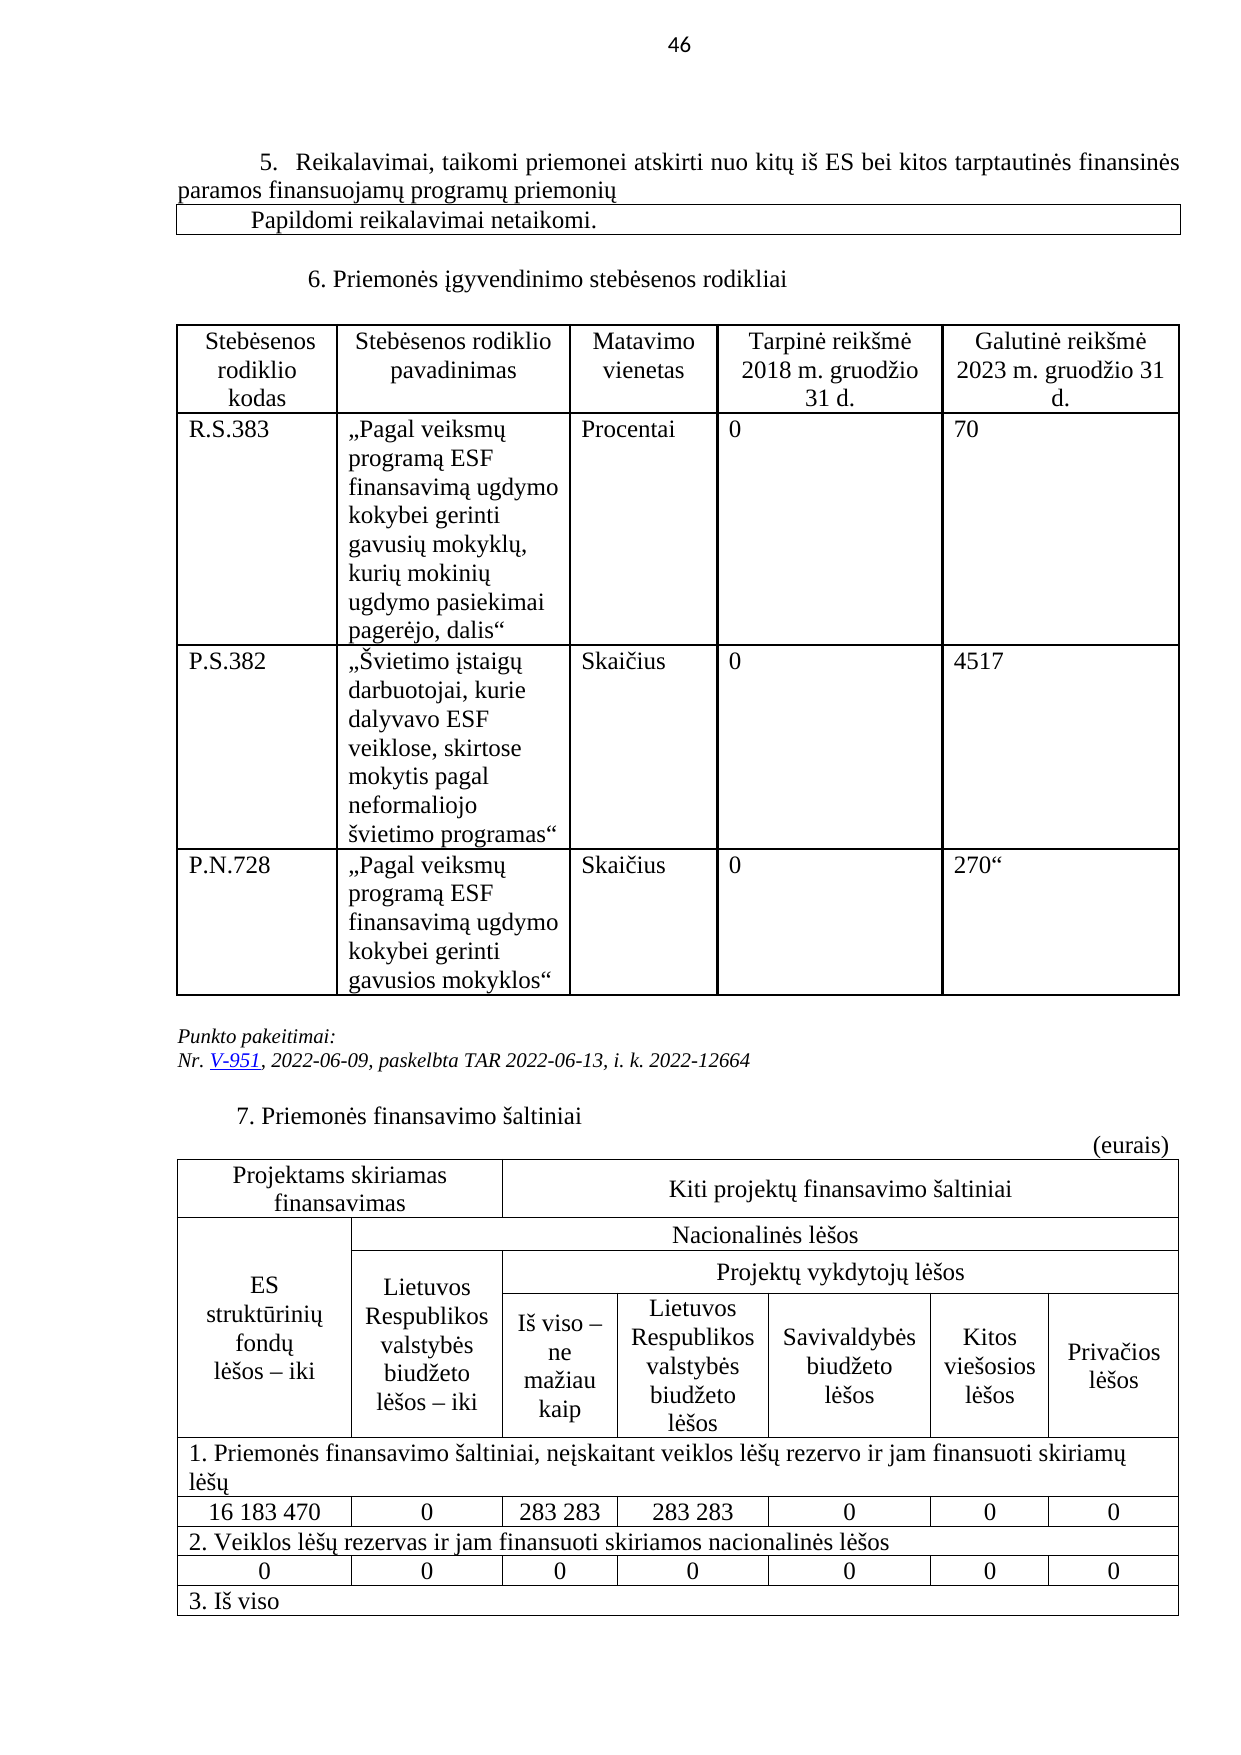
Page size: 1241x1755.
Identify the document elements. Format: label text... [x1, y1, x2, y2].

table_cell 0 [178, 1556, 351, 1585]
table_cell Projektų vykdytojų lėšos [503, 1251, 1178, 1292]
table_cell 0 [769, 1497, 930, 1526]
table_header Tarpinė reikšmė 2018 m. gruodžio 31 d. [719, 326, 941, 412]
table_cell 0 [719, 646, 941, 848]
table_cell Lietuvos Respublikos valstybės biudžeto lėšos – iki [352, 1251, 502, 1437]
table_header Stebėsenos rodiklio pavadinimas [338, 326, 569, 412]
table_cell 0 [719, 414, 941, 644]
table_cell „Švietimo įstaigų darbuotojai, kurie dalyvavo ESF veiklose, skirtose mokytis pagal neformaliojo švietimo programas“ [338, 646, 569, 848]
table_cell 0 [931, 1556, 1048, 1585]
table_cell 283 283 [618, 1497, 768, 1526]
text 6. Priemonės įgyvendinimo stebėsenos rodikliai [177, 264, 1181, 293]
table_header Papildomi reikalavimai netaikomi. [177, 205, 1180, 234]
table_cell 2. Veiklos lėšų rezervas ir jam finansuoti skiriamos nacionalinės lėšos [178, 1527, 1178, 1555]
table_cell 0 [1049, 1556, 1178, 1585]
table_cell Nacionalinės lėšos [352, 1218, 1178, 1250]
table_cell 270“ [944, 850, 1178, 993]
table_header Projektams skiriamas finansavimas [178, 1160, 502, 1217]
table_cell 0 [719, 850, 941, 993]
table_cell „Pagal veiksmų programą ESF finansavimą ugdymo kokybei gerinti gavusios mokyklos“ [338, 850, 569, 993]
table_header Matavimo vienetas [571, 326, 716, 412]
table_cell Savivaldybės biudžeto lėšos [769, 1294, 930, 1437]
table_cell Skaičius [571, 850, 716, 993]
table_cell ES struktūrinių fondų lėšos – iki [178, 1218, 351, 1437]
table_cell Skaičius [571, 646, 716, 848]
table_cell 0 [931, 1497, 1048, 1526]
table_cell 70 [944, 414, 1178, 644]
text (eurais) [177, 1130, 1181, 1159]
table_cell 0 [618, 1556, 768, 1585]
table_header Stebėsenos rodiklio kodas [178, 326, 336, 412]
table_cell 0 [1049, 1497, 1178, 1526]
table_cell Lietuvos Respublikos valstybės biudžeto lėšos [618, 1294, 768, 1437]
table_cell 0 [352, 1497, 502, 1526]
table_cell 3. Iš viso [178, 1586, 1178, 1615]
table_cell 1. Priemonės finansavimo šaltiniai, neįskaitant veiklos lėšų rezervo ir jam finansuoti skiriamų lėšų [178, 1438, 1178, 1496]
table_cell Iš viso – ne mažiau kaip [503, 1294, 617, 1437]
table_cell P.N.728 [178, 850, 336, 993]
text 5. Reikalavimai, taikomi priemonei atskirti nuo kitų iš ES bei kitos tarptautinės finansinės paramos finansuojamų programų priemonių [177, 147, 1181, 204]
table_cell R.S.383 [178, 414, 336, 644]
text Punkto pakeitimai: [177, 1024, 1181, 1048]
table_cell Procentai [571, 414, 716, 644]
table_cell 16 183 470 [178, 1497, 351, 1526]
table_header Galutinė reikšmė 2023 m. gruodžio 31 d. [944, 326, 1178, 412]
table_cell P.S.382 [178, 646, 336, 848]
table_cell 283 283 [503, 1497, 617, 1526]
text Nr. V-951, 2022-06-09, paskelbta TAR 2022-06-13, i. k. 2022-12664 [177, 1048, 1181, 1072]
table_cell 0 [769, 1556, 930, 1585]
table_cell „Pagal veiksmų programą ESF finansavimą ugdymo kokybei gerinti gavusių mokyklų, kurių mokinių ugdymo pasiekimai pagerėjo, dalis“ [338, 414, 569, 644]
table_cell Kitos viešosios lėšos [931, 1294, 1048, 1437]
table_cell Privačios lėšos [1049, 1294, 1178, 1437]
table_cell 0 [503, 1556, 617, 1585]
text 7. Priemonės finansavimo šaltiniai [177, 1101, 1181, 1130]
table_cell 4517 [944, 646, 1178, 848]
table_header Kiti projektų finansavimo šaltiniai [503, 1160, 1178, 1217]
table_cell 0 [352, 1556, 502, 1585]
